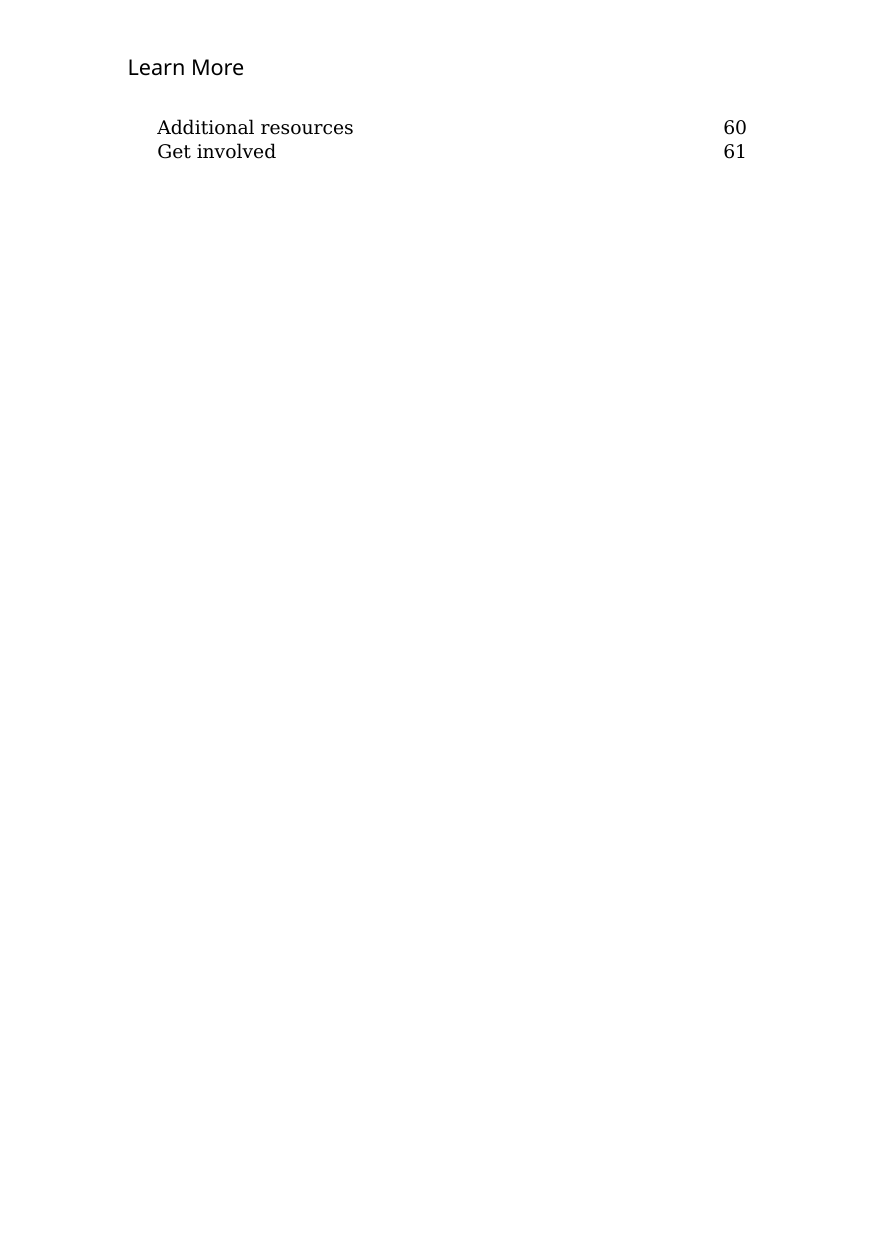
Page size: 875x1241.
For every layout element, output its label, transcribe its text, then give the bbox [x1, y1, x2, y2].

text Get involved 61 [157, 141, 747, 163]
text Additional resources 60 [157, 117, 747, 139]
text Learn More [127, 52, 747, 114]
